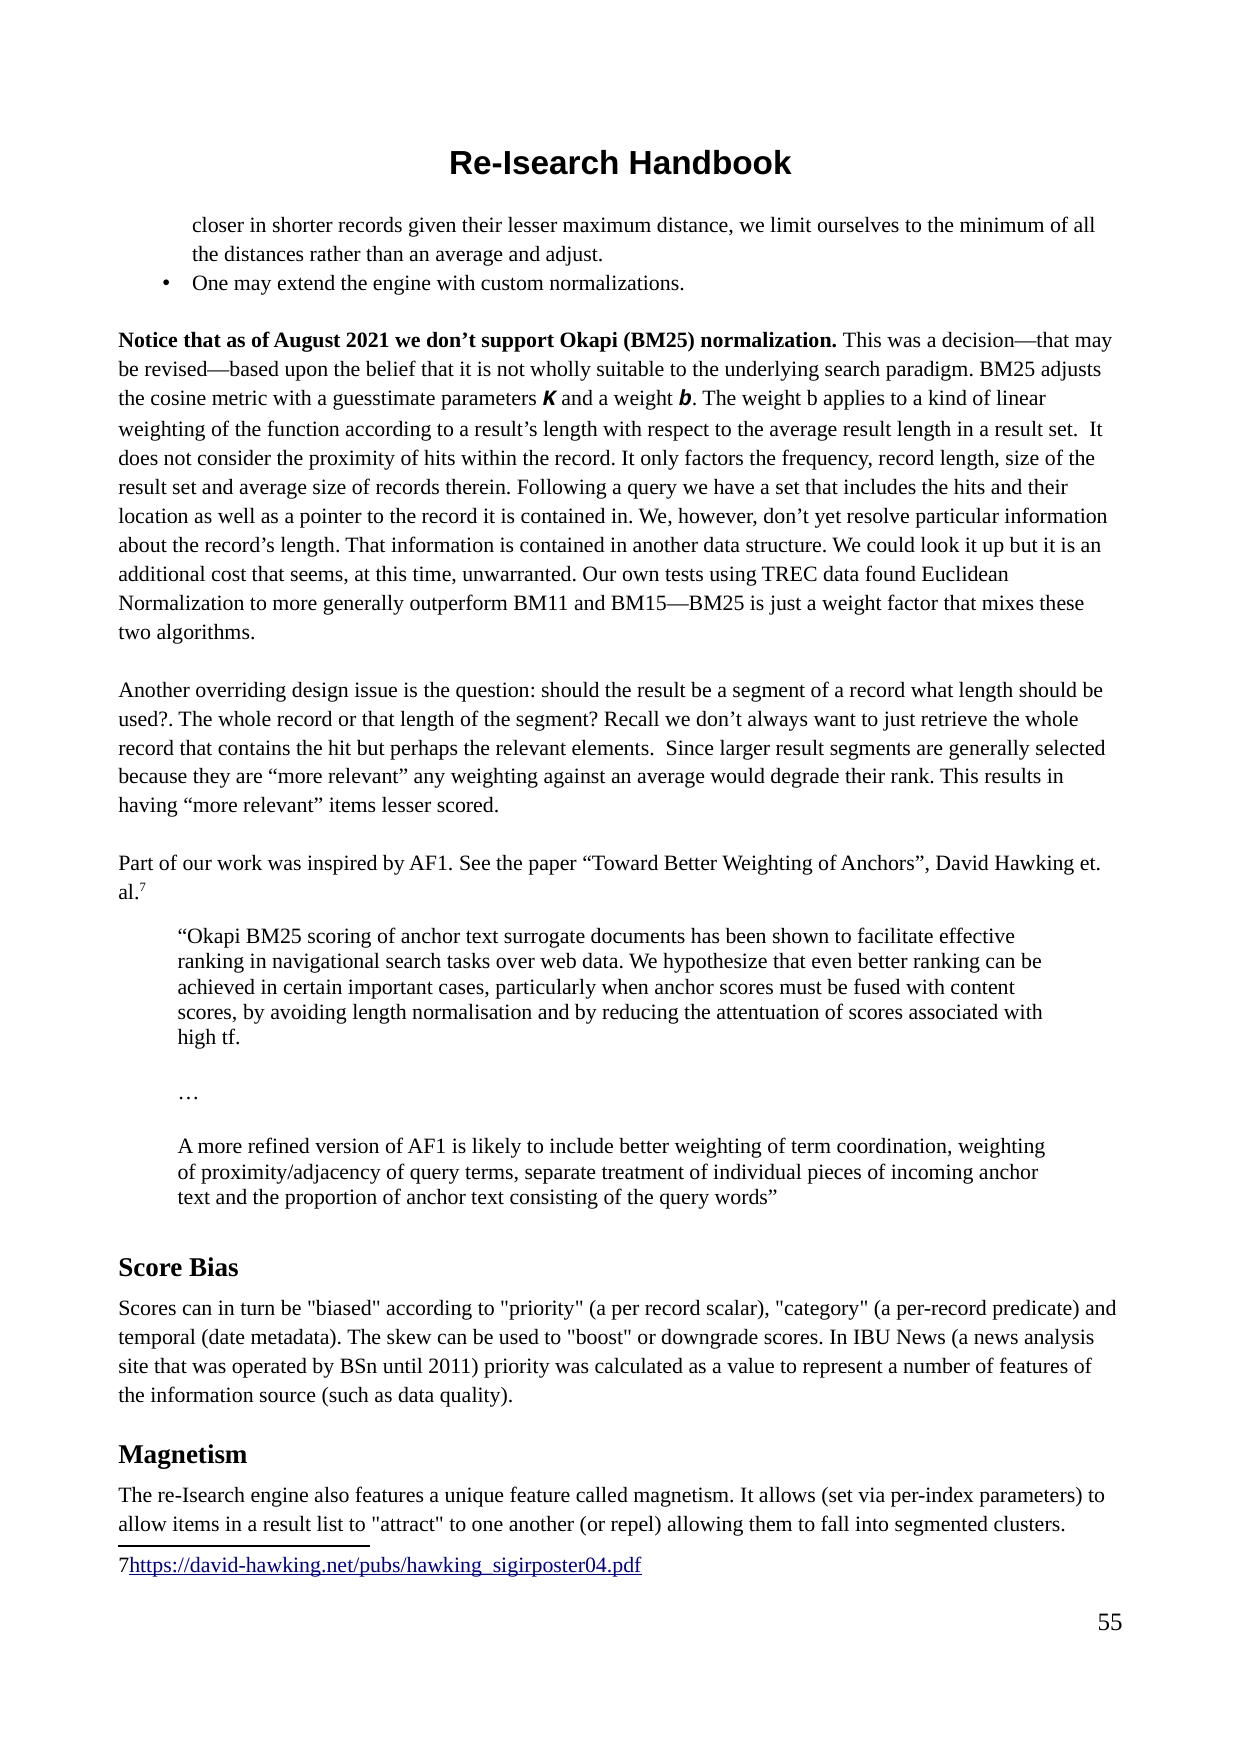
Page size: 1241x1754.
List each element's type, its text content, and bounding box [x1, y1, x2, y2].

subtitle Score Bias [118, 1251, 1122, 1282]
text … [177, 1079, 1063, 1104]
subtitle Magnetism [118, 1438, 1122, 1469]
text The re-Isearch engine also features a unique feature called magnetism. It allows (set via per-index parameters) to allow items in a result list to "attract" to one another (or repel) allowing them to fall into segmented clusters. [118, 1482, 1122, 1536]
text Notice that as of August 2021 we don’t support Okapi (BM25) normalization. This was a decision—that may be revised—based upon the belief that it is not wholly suitable to the underlying search paradigm. BM25 adjusts the cosine metric with a guesstimate parameters K and a weight b. The weight b applies to a kind of linear weighting of the function according to a result’s length with respect to the average result length in a result set. It does not consider the proximity of hits within the record. It only factors the frequency, record length, size of the result set and average size of records therein. Following a query we have a set that includes the hits and their location as well as a pointer to the record it is contained in. We, however, don’t yet resolve particular information about the record’s length. That information is contained in another data structure. We could look it up but it is an additional cost that seems, at this time, unwarranted. Our own tests using TREC data found Euclidean Normalization to more generally outperform BM11 and BM15—BM25 is just a weight factor that mixes these two algorithms. [118, 327, 1122, 644]
text Another overriding design issue is the question: should the result be a segment of a record what length should be used?. The whole record or that length of the segment? Recall we don’t always want to just retrieve the whole record that contains the hit but perhaps the relevant elements. Since larger result segments are generally selected because they are “more relevant” any weighting against an average would degrade their rank. This results in having “more relevant” items lesser scored. [118, 677, 1122, 818]
text “Okapi BM25 scoring of anchor text surrogate documents has been shown to facilitate effective ranking in navigational search tasks over web data. We hypothesize that even better ranking can be achieved in certain important cases, particularly when anchor scores must be fused with content scores, by avoiding length normalisation and by reducing the attentuation of scores associated with high tf. [177, 923, 1063, 1049]
text A more refined version of AF1 is likely to include better weighting of term coordination, weighting of proximity/adjacency of query terms, separate treatment of individual pieces of incoming anchor text and the proportion of anchor text consisting of the query words” [177, 1133, 1063, 1209]
text https://david-hawking.net/pubs/hawking_sigirposter04.pdf [118, 1552, 1122, 1577]
text Part of our work was inspired by AF1. See the paper “Toward Better Weighting of Anchors”, David Hawking et. al. [118, 850, 1122, 904]
list One may extend the engine with custom normalizations. [162, 269, 1122, 295]
list closer in shorter records given their lesser maximum distance, we limit ourselves to the minimum of all the distances rather than an average and adjust. [162, 212, 1122, 266]
text Scores can in turn be "biased" according to "priority" (a per record scalar), "category" (a per-record predicate) and temporal (date metadata). The skew can be used to "boost" or downgrade scores. In IBU News (a news analysis site that was operated by BSn until 2011) priority was calculated as a value to represent a number of features of the information source (such as data quality). [118, 1295, 1122, 1407]
